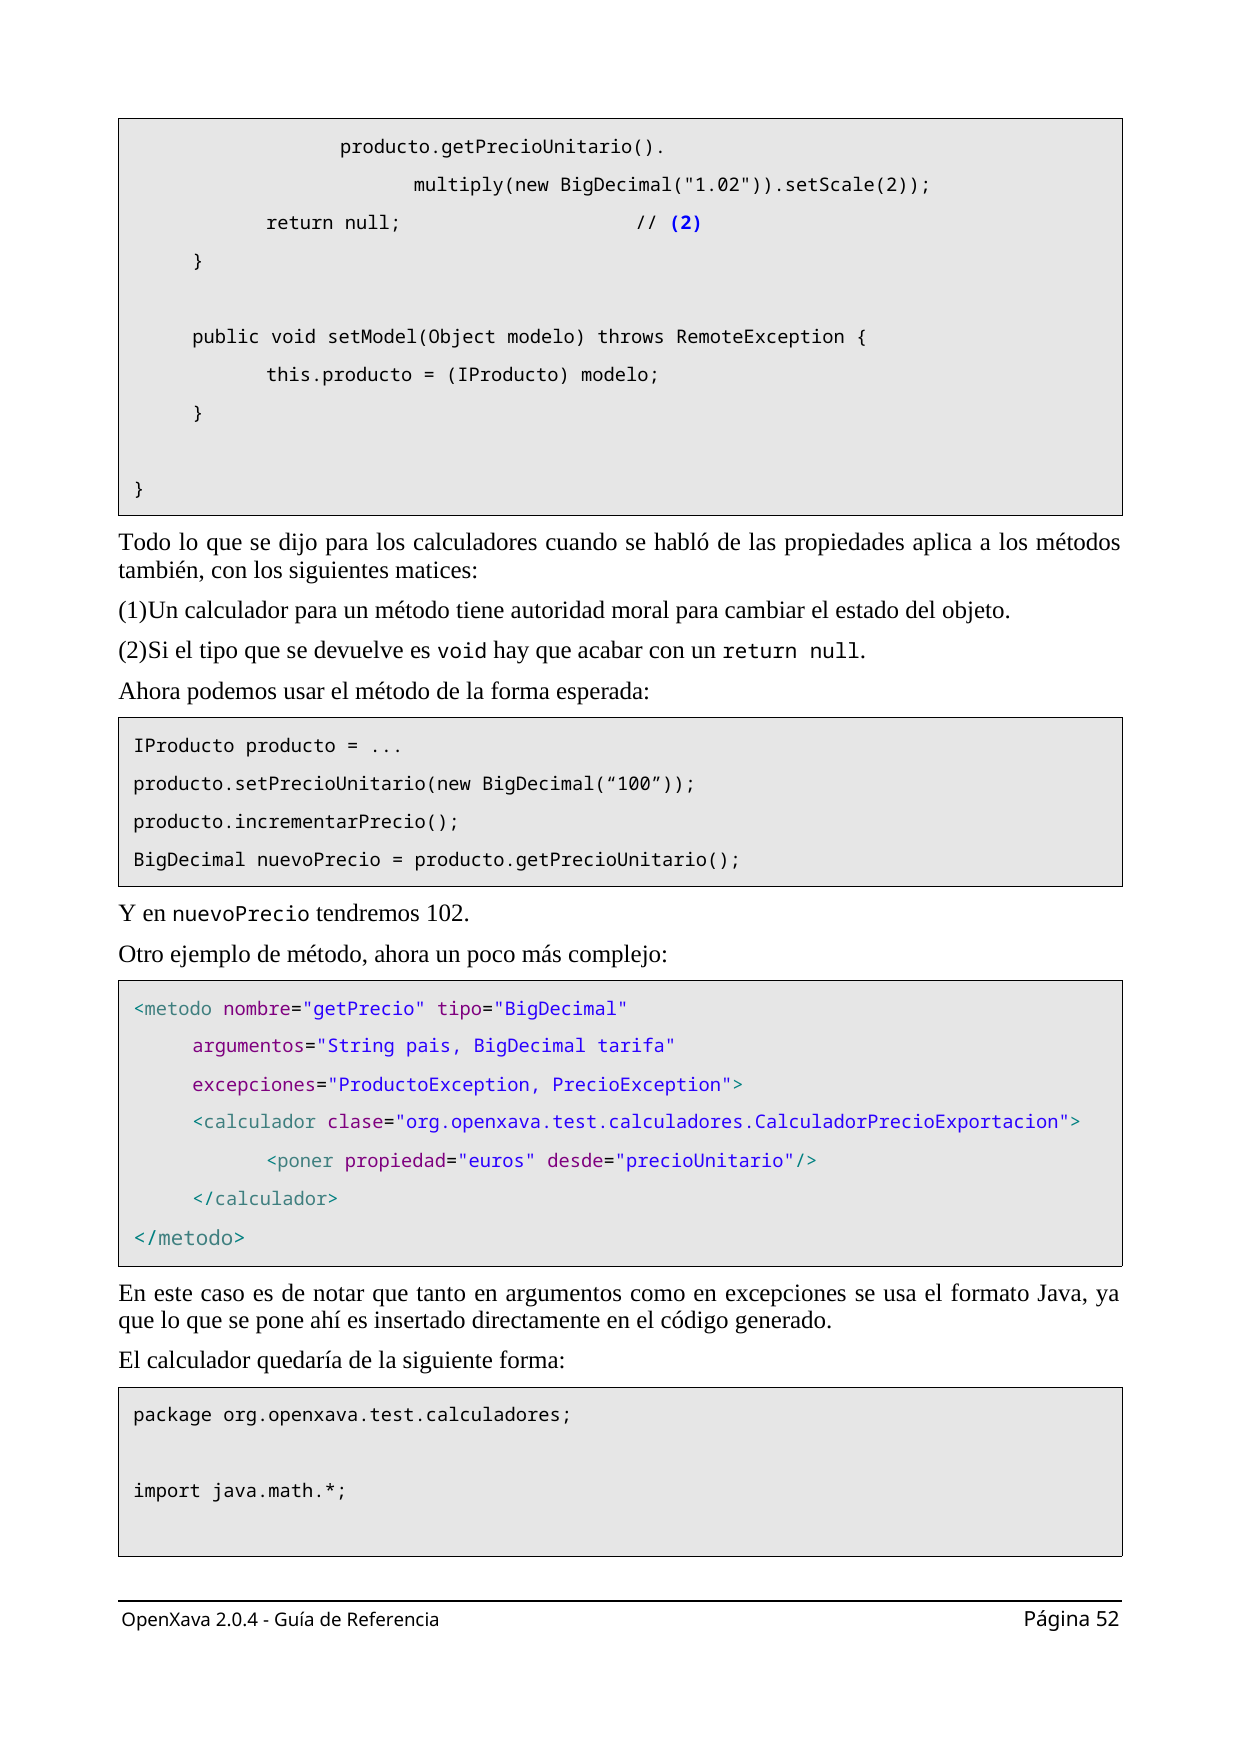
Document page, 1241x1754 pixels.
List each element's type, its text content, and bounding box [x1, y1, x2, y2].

text En este caso es de notar que tanto en argumentos como en excepciones se usa el formato Java, ya que lo que se pone ahí es insertado directamente en el código generado. [118, 1279, 1122, 1334]
text multiply(new BigDecimal("1.02")).setScale(2)); [119, 156, 1122, 194]
text } [119, 384, 1122, 422]
text El calculador quedaría de la siguiente forma: [118, 1347, 1122, 1374]
text Ahora podemos usar el método de la forma esperada: [118, 677, 1122, 705]
text producto.setPrecioUnitario(new BigDecimal(“100”)); [119, 755, 1122, 793]
text <calculador clase="org.openxava.test.calculadores.CalculadorPrecioExportacion"> [119, 1094, 1122, 1132]
text <metodo nombre="getPrecio" tipo="BigDecimal" [119, 981, 1122, 1018]
text public void setModel(Object modelo) throws RemoteException { [119, 308, 1122, 346]
text IProducto producto = ... [119, 718, 1122, 755]
text return null; // (2) [119, 194, 1122, 232]
text Y en nuevoPrecio tendremos 102. [118, 899, 1122, 927]
text BigDecimal nuevoPrecio = producto.getPrecioUnitario(); [119, 831, 1122, 886]
text this.producto = (IProducto) modelo; [119, 346, 1122, 384]
text Otro ejemplo de método, ahora un poco más complejo: [118, 940, 1122, 967]
text } [119, 232, 1122, 270]
text producto.incrementarPrecio(); [119, 793, 1122, 831]
text package org.openxava.test.calculadores; [119, 1388, 1122, 1425]
text excepciones="ProductoException, PrecioException"> [119, 1056, 1122, 1094]
list Un calculador para un método tiene autoridad moral para cambiar el estado del objeto. [118, 596, 1122, 624]
text </calculador> [119, 1170, 1122, 1208]
text </metodo> [119, 1208, 1122, 1266]
text <poner propiedad="euros" desde="precioUnitario"/> [119, 1132, 1122, 1170]
text producto.getPrecioUnitario(). [119, 119, 1122, 156]
text } [119, 460, 1122, 515]
text Todo lo que se dijo para los calculadores cuando se habló de las propiedades aplica a los métodos también, con los siguientes matices: [118, 528, 1122, 583]
text argumentos="String pais, BigDecimal tarifa" [119, 1018, 1122, 1056]
list Si el tipo que se devuelve es void hay que acabar con un return null. [118, 636, 1122, 664]
text import java.math.*; [119, 1463, 1122, 1501]
